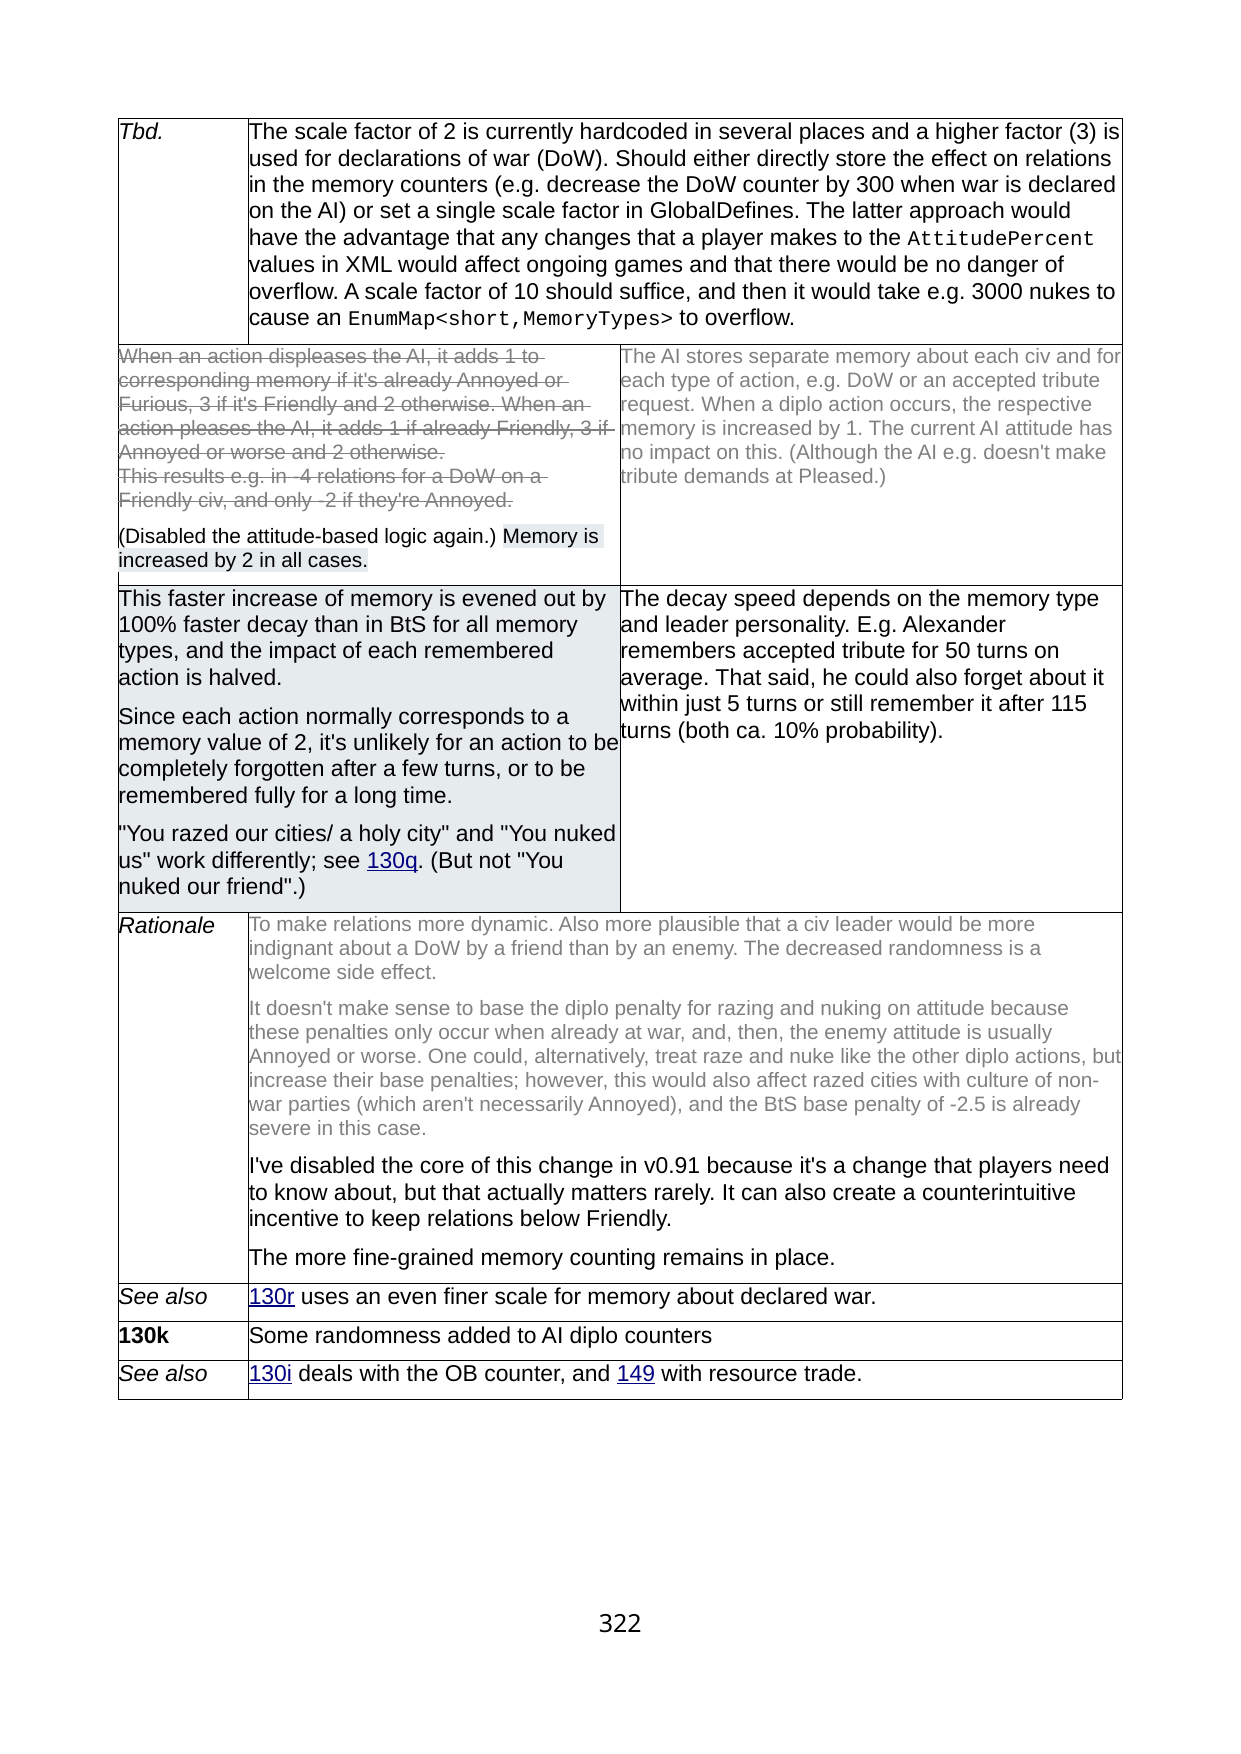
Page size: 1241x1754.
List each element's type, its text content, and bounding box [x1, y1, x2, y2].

table_cell The scale factor of 2 is currently hardcoded in several places and a higher factor (3) is used for declarations of war (DoW). Should either directly store the effect on relations in the memory counters (e.g. decrease the DoW counter by 300 when war is declared on the AI) or set a single scale factor in GlobalDefines. The latter approach would have the advantage that any changes that a player makes to the AttitudePercent values in XML would affect ongoing games and that there would be no danger of overflow. A scale factor of 10 should suffice, and then it would take e.g. 3000 nukes to cause an EnumMap<short,MemoryTypes> to overflow. [249, 119, 1122, 344]
table_cell 130r uses an even finer scale for memory about declared war. [249, 1284, 1122, 1321]
table_cell The decay speed depends on the memory type and leader personality. E.g. Alexander remembers accepted tribute for 50 turns on average. That said, he could also forget about it within just 5 turns or still remember it after 115 turns (both ca. 10% probability). [621, 586, 1122, 912]
table_cell 130i deals with the OB counter, and 149 with resource trade. [249, 1361, 1122, 1399]
table_cell To make relations more dynamic. Also more plausible that a civ leader would be more indignant about a DoW by a friend than by an enemy. The decreased randomness is a welcome side effect. It doesn't make sense to base the diplo penalty for razing and nuking on attitude because these penalties only occur when already at war, and, then, the enemy attitude is usually Annoyed or worse. One could, alternatively, treat raze and nuke like the other diplo actions, but increase their base penalties; however, this would also affect razed cities with culture of non-war parties (which aren't necessarily Annoyed), and the BtS base penalty of -2.5 is already severe in this case. I've disabled the core of this change in v0.91 because it's a change that players need to know about, but that actually matters rarely. It can also create a counterintuitive incentive to keep relations below Friendly. The more fine-grained memory counting remains in place. [249, 913, 1122, 1283]
table_cell See also [119, 1284, 248, 1321]
table_cell Some randomness added to AI diplo counters [249, 1322, 1122, 1360]
table_cell Tbd. [119, 119, 248, 344]
table_cell 130k [119, 1322, 248, 1360]
table_cell Rationale [119, 913, 248, 1283]
table_cell The AI stores separate memory about each civ and for each type of action, e.g. DoW or an accepted tribute request. When a diplo action occurs, the respective memory is increased by 1. The current AI attitude has no impact on this. (Although the AI e.g. doesn't make tribute demands at Pleased.) [621, 345, 1122, 585]
table_cell See also [119, 1361, 248, 1399]
table_cell When an action displeases the AI, it adds 1 to corresponding memory if it's already Annoyed or Furious, 3 if it's Friendly and 2 otherwise. When an action pleases the AI, it adds 1 if already Friendly, 3 if Annoyed or worse and 2 otherwise. This results e.g. in -4 relations for a DoW on a Friendly civ, and only -2 if they're Annoyed. (Disabled the attitude-based logic again.) Memory is increased by 2 in all cases. [119, 345, 620, 585]
table_cell This faster increase of memory is evened out by 100% faster decay than in BtS for all memory types, and the impact of each remembered action is halved. Since each action normally corresponds to a memory value of 2, it's unlikely for an action to be completely forgotten after a few turns, or to be remembered fully for a long time. "You razed our cities/ a holy city" and "You nuked us" work differently; see 130q. (But not "You nuked our friend".) [119, 586, 620, 912]
